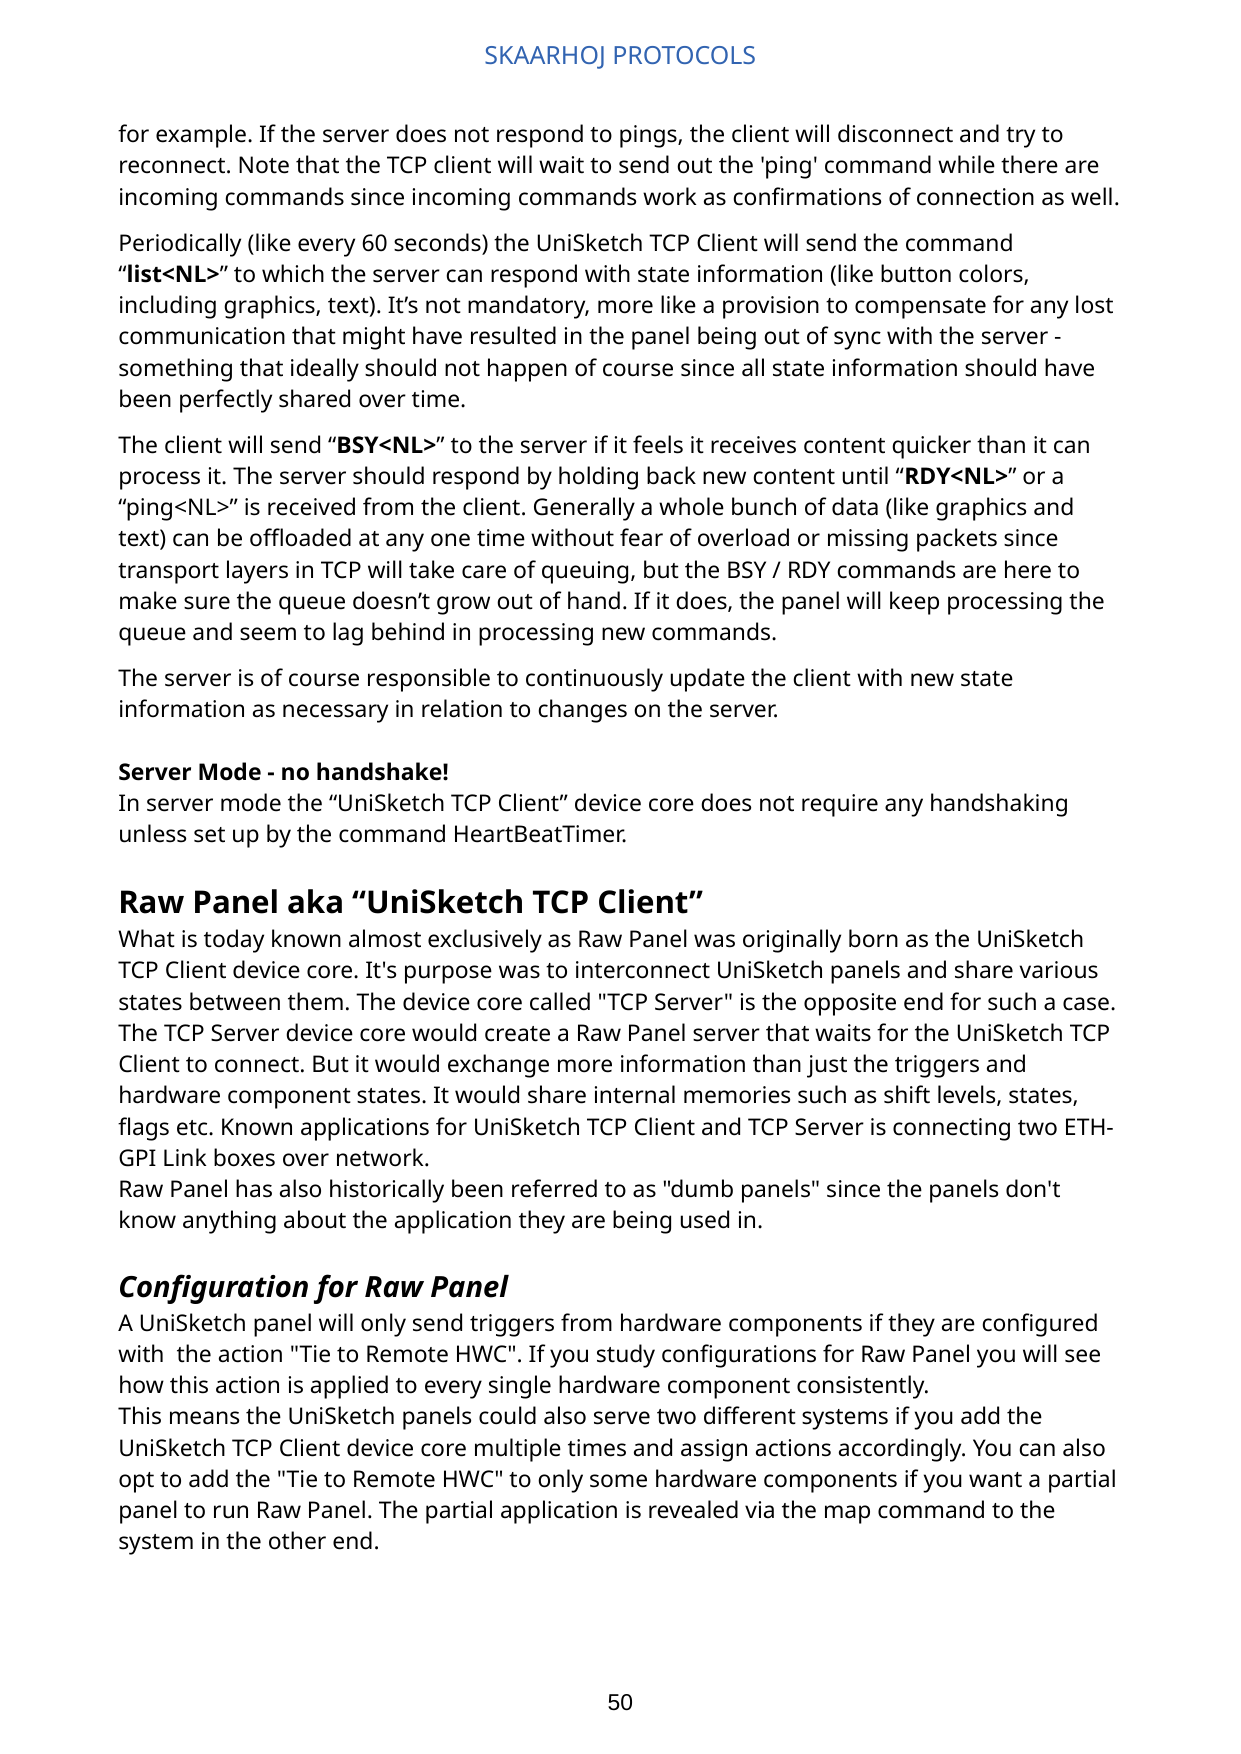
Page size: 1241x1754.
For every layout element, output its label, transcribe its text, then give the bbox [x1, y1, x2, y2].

text What is today known almost exclusively as Raw Panel was originally born as the UniSketch TCP Client device core. It's purpose was to interconnect UniSketch panels and share various states between them. The device core called "TCP Server" is the opposite end for such a case. The TCP Server device core would create a Raw Panel server that waits for the UniSketch TCP Client to connect. But it would exchange more information than just the triggers and hardware component states. It would share internal memories such as shift levels, states, flags etc. Known applications for UniSketch TCP Client and TCP Server is connecting two ETH-GPI Link boxes over network. [118, 923, 1122, 1173]
text A UniSketch panel will only send triggers from hardware components if they are configured with the action "Tie to Remote HWC". If you study configurations for Raw Panel you will see how this action is applied to every single hardware component consistently. [118, 1306, 1122, 1400]
subtitle Configuration for Raw Panel [118, 1267, 1122, 1306]
subtitle Raw Panel aka “UniSketch TCP Client” [118, 881, 1122, 923]
text The client will send “BSY<NL>” to the server if it feels it receives content quicker than it can process it. The server should respond by holding back new content until “RDY<NL>” or a “ping<NL>” is received from the client. Generally a whole bunch of data (like graphics and text) can be offloaded at any one time without fear of overload or missing packets since transport layers in TCP will take care of queuing, but the BSY / RDY commands are here to make sure the queue doesn’t grow out of hand. If it does, the panel will keep processing the queue and seem to lag behind in processing new commands. [118, 428, 1122, 647]
text In server mode the “UniSketch TCP Client” device core does not require any handshaking unless set up by the command HeartBeatTimer. [118, 787, 1122, 849]
text Raw Panel has also historically been referred to as "dumb panels" since the panels don't know anything about the application they are being used in. [118, 1173, 1122, 1236]
text Periodically (like every 60 seconds) the UniSketch TCP Client will send the command “list<NL>” to which the server can respond with state information (like button colors, including graphics, text). It’s not mandatory, more like a provision to compensate for any lost communication that might have resulted in the panel being out of sync with the server - something that ideally should not happen of course since all state information should have been perfectly shared over time. [118, 226, 1122, 414]
text Server Mode - no handshake! [118, 756, 1122, 787]
text This means the UniSketch panels could also serve two different systems if you add the UniSketch TCP Client device core multiple times and assign actions accordingly. You can also opt to add the "Tie to Remote HWC" to only some hardware components if you want a partial panel to run Raw Panel. The partial application is revealed via the map command to the system in the other end. [118, 1400, 1122, 1556]
text The server is of course responsible to continuously update the client with new state information as necessary in relation to changes on the server. [118, 662, 1122, 724]
text for example. If the server does not respond to pings, the client will disconnect and try to reconnect. Note that the TCP client will wait to send out the 'ping' command while there are incoming commands since incoming commands work as confirmations of connection as well. [118, 118, 1122, 212]
